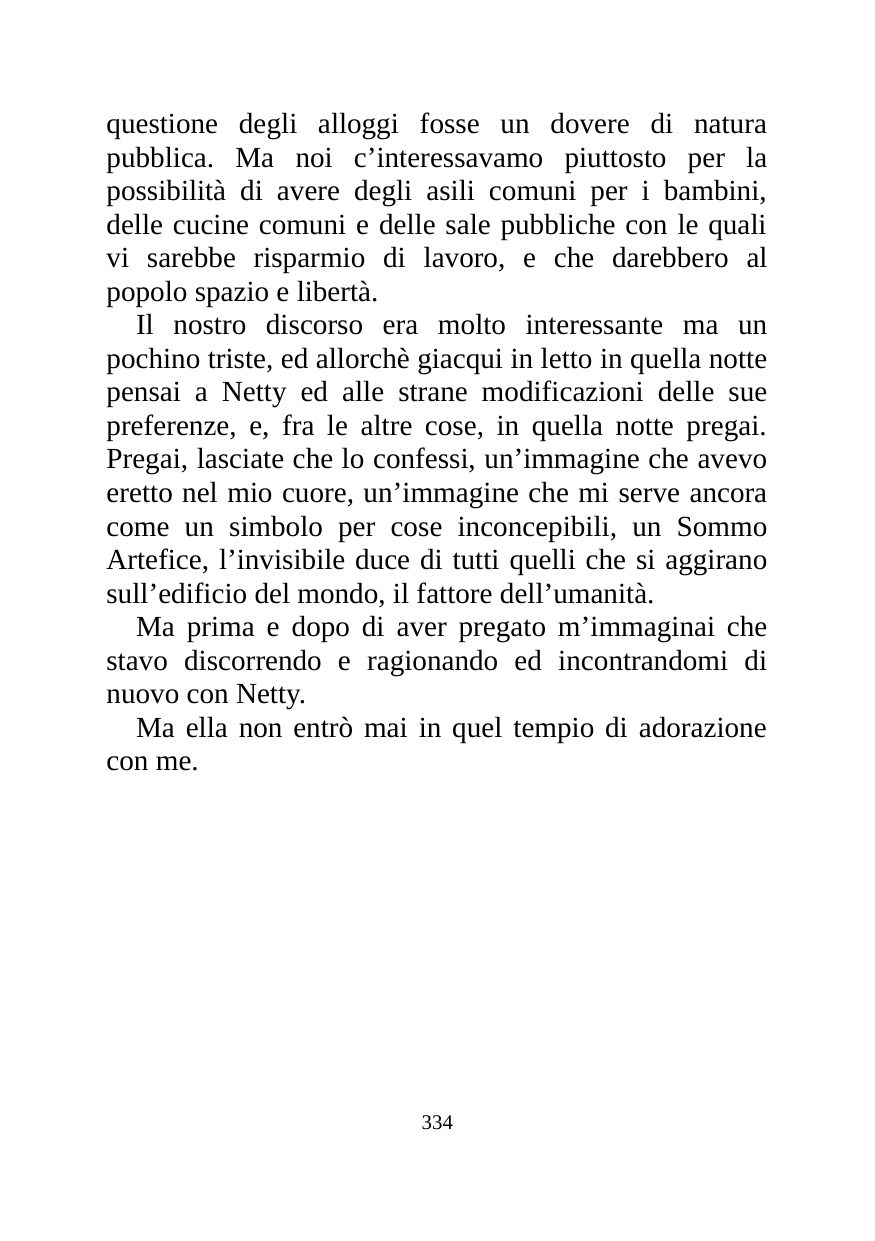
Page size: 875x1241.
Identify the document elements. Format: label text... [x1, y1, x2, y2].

text questione degli alloggi fosse un dovere di natura pubblica. Ma noi c’interessavamo piuttosto per la possibilità di avere degli asili comuni per i bambini, delle cucine comuni e delle sale pubbliche con le quali vi sarebbe risparmio di lavoro, e che darebbero al popolo spazio e libertà. [106, 106, 768, 307]
text Il nostro discorso era molto interessante ma un pochino triste, ed allorchè giacqui in letto in quella notte pensai a Netty ed alle strane modificazioni delle sue preferenze, e, fra le altre cose, in quella notte pregai. Pregai, lasciate che lo confessi, un’immagine che avevo eretto nel mio cuore, un’immagine che mi serve ancora come un simbolo per cose inconcepibili, un Sommo Artefice, l’invisibile duce di tutti quelli che si aggirano sull’edificio del mondo, il fattore dell’umanità. [106, 307, 768, 609]
text Ma ella non entrò mai in quel tempio di adorazione con me. [106, 710, 768, 777]
text Ma prima e dopo di aver pregato m’immaginai che stavo discorrendo e ragionando ed incontrandomi di nuovo con Netty. [106, 609, 768, 710]
